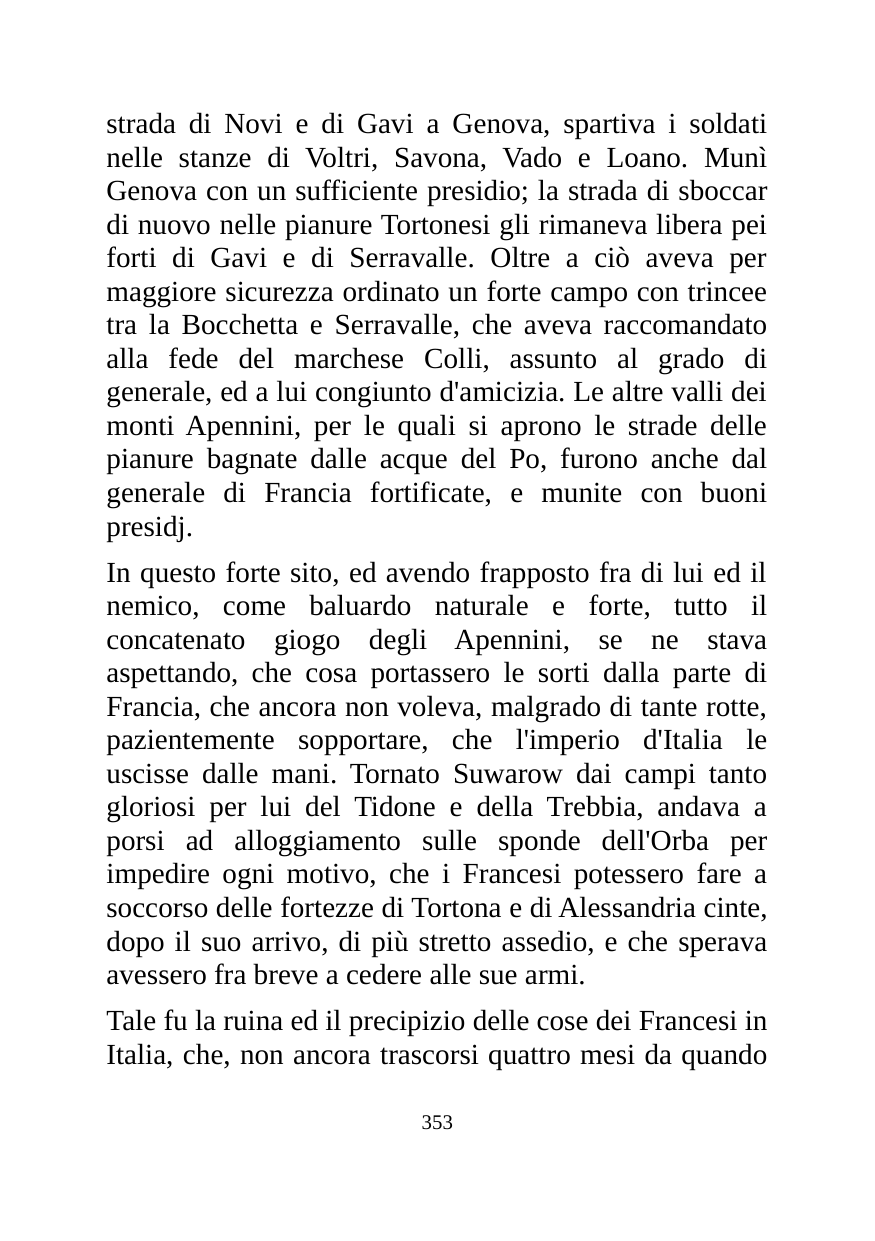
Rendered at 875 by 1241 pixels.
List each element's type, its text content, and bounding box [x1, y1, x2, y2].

text strada di Novi e di Gavi a Genova, spartiva i soldati nelle stanze di Voltri, Savona, Vado e Loano. Munì Genova con un sufficiente presidio; la strada di sboccar di nuovo nelle pianure Tortonesi gli rimaneva libera pei forti di Gavi e di Serravalle. Oltre a ciò aveva per maggiore sicurezza ordinato un forte campo con trincee tra la Bocchetta e Serravalle, che aveva raccomandato alla fede del marchese Colli, assunto al grado di generale, ed a lui congiunto d'amicizia. Le altre valli dei monti Apennini, per le quali si aprono le strade delle pianure bagnate dalle acque del Po, furono anche dal generale di Francia fortificate, e munite con buoni presidj. [106, 106, 768, 542]
text In questo forte sito, ed avendo frapposto fra di lui ed il nemico, come baluardo naturale e forte, tutto il concatenato giogo degli Apennini, se ne stava aspettando, che cosa portassero le sorti dalla parte di Francia, che ancora non voleva, malgrado di tante rotte, pazientemente sopportare, che l'imperio d'Italia le uscisse dalle mani. Tornato Suwarow dai campi tanto gloriosi per lui del Tidone e della Trebbia, andava a porsi ad alloggiamento sulle sponde dell'Orba per impedire ogni motivo, che i Francesi potessero fare a soccorso delle fortezze di Tortona e di Alessandria cinte, dopo il suo arrivo, di più stretto assedio, e che sperava avessero fra breve a cedere alle sue armi. [106, 555, 768, 991]
text Tale fu la ruina ed il precipizio delle cose dei Francesi in Italia, che, non ancora trascorsi quattro mesi da quando [106, 1003, 768, 1070]
